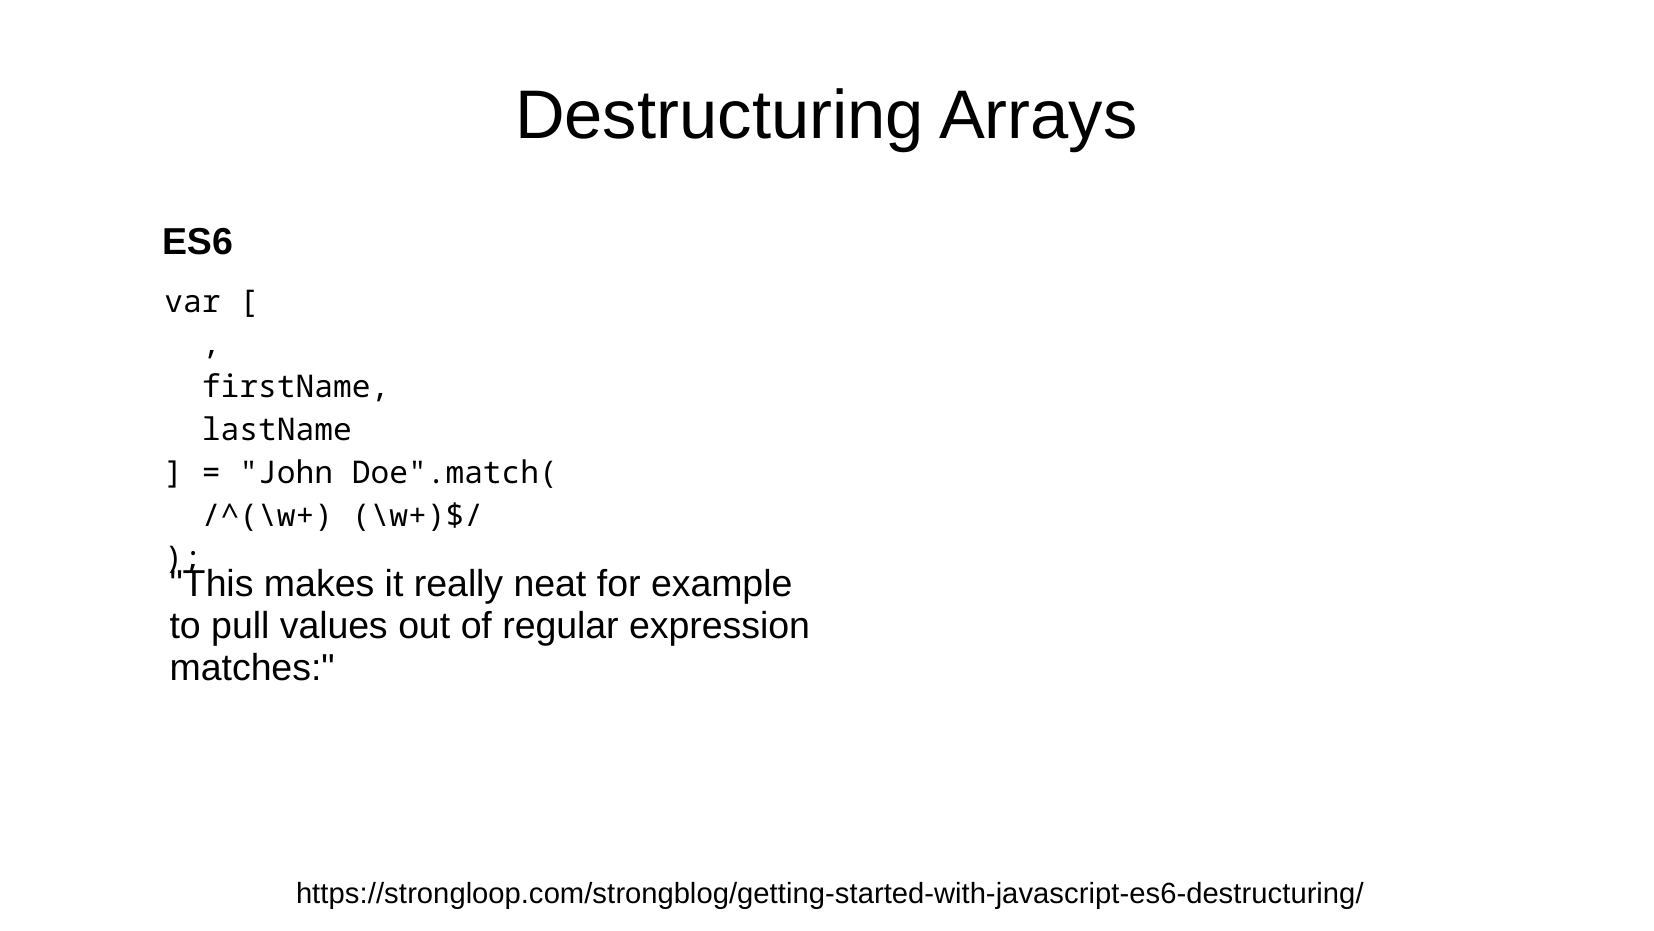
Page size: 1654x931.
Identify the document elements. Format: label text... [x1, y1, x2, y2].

text_box ES6 [147, 213, 248, 271]
title Destructuring Arrays [82, 37, 1571, 193]
text_box var [ , firstName, lastName ] = "John Doe".match( /^(\w+) (\w+)$/ ); [149, 271, 573, 518]
text_box https://strongloop.com/strongblog/getting-started-with-javascript-es6-destructuring/ [281, 870, 1381, 918]
text_box "This makes it really neat for example to pull values out of regular expression matches:" [154, 555, 826, 696]
